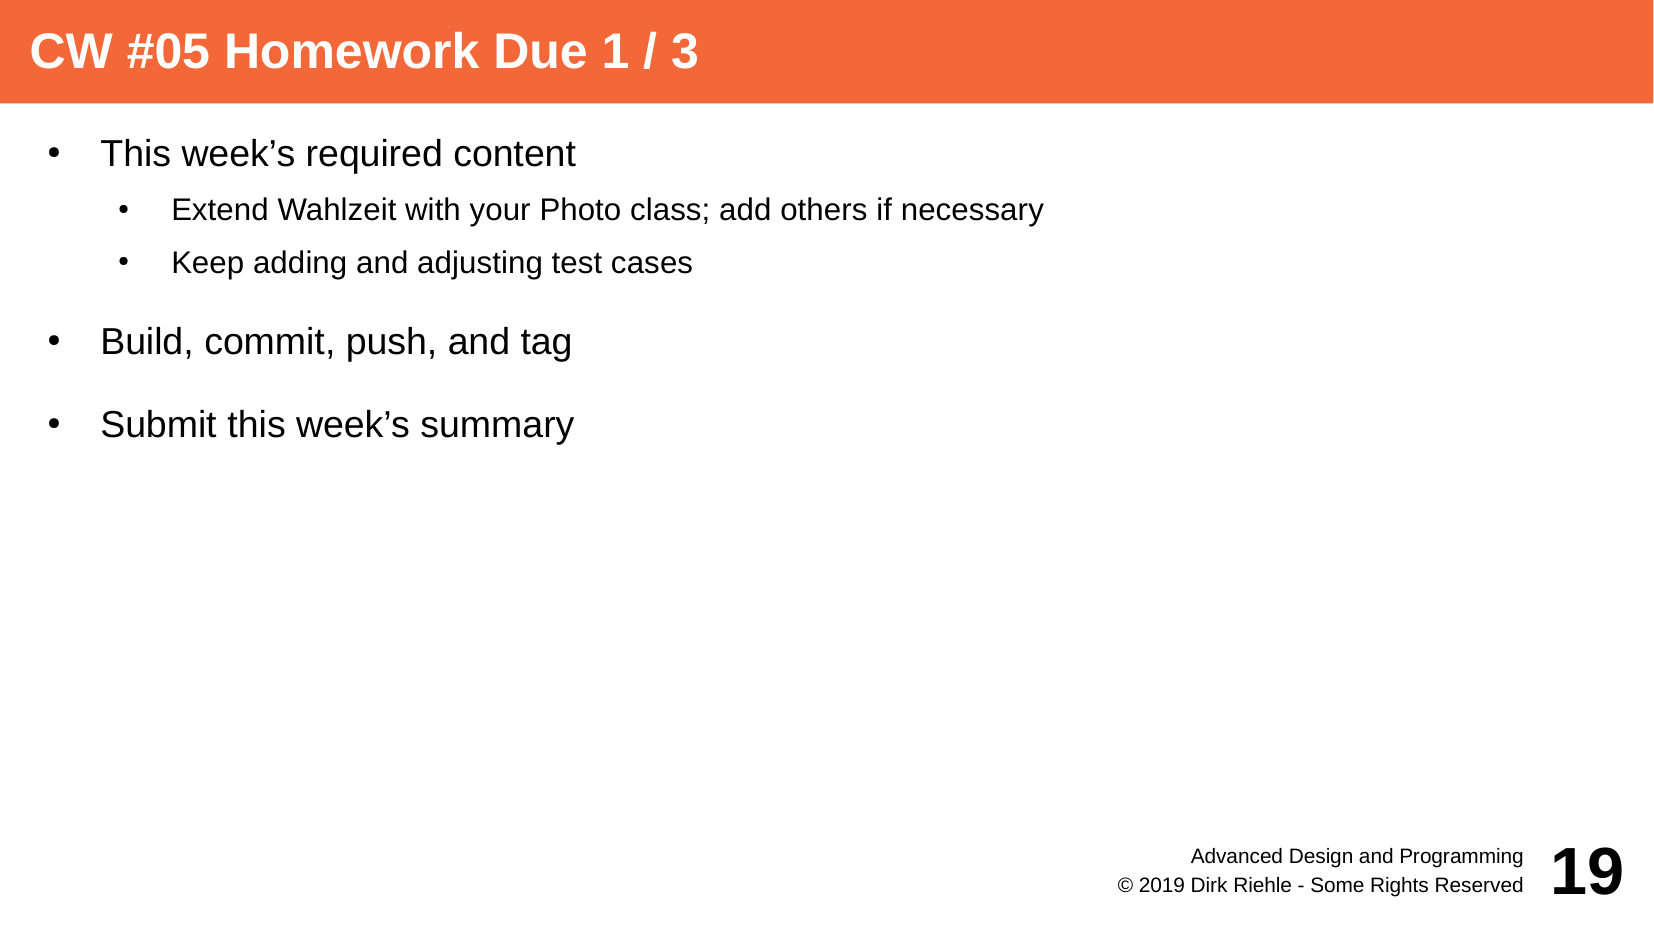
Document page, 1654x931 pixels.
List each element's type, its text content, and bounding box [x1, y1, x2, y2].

title CW #05 Homework Due 1 / 3 [0, 0, 1654, 104]
list This week’s required content Extend Wahlzeit with your Photo class; add others if necessary Keep adding and adjusting test cases Build, commit, push, and tag Submit this week’s summary [29, 132, 1625, 813]
